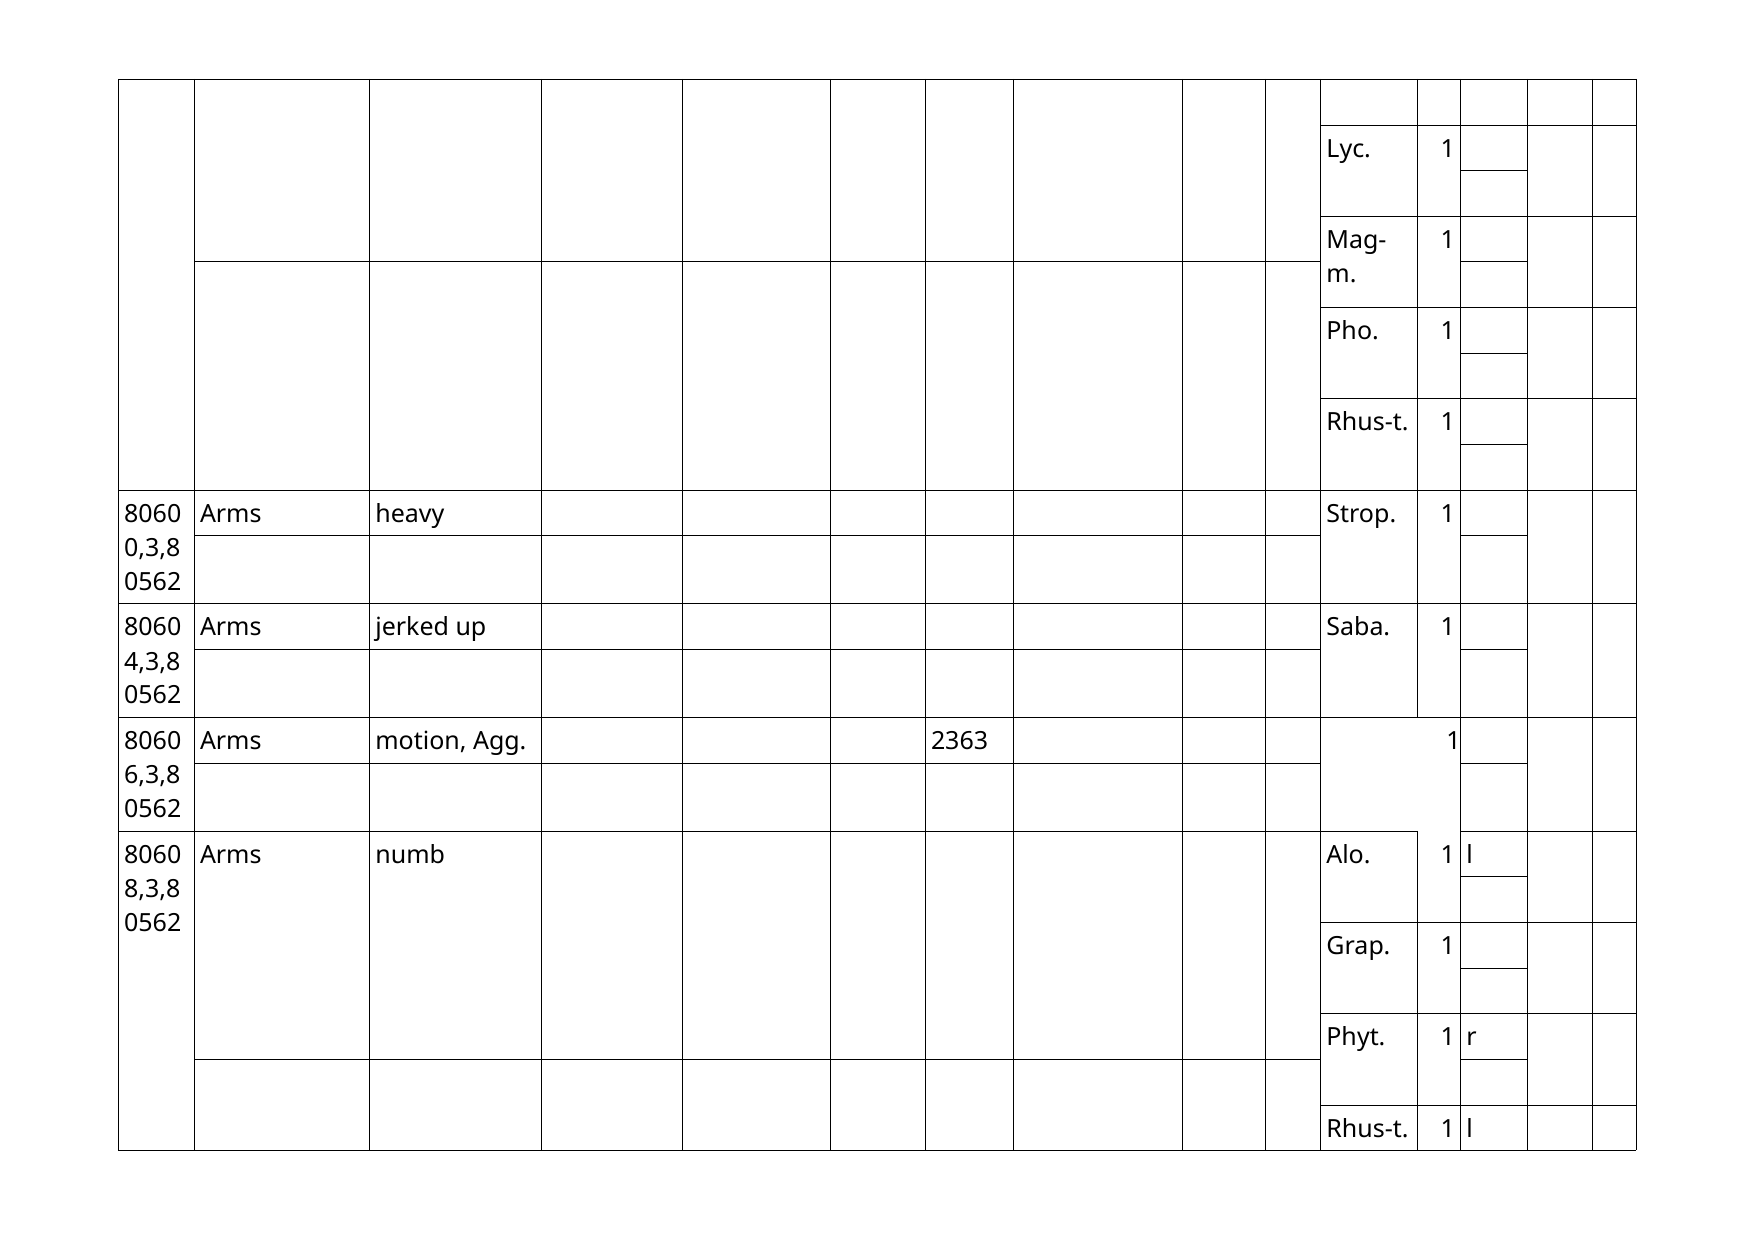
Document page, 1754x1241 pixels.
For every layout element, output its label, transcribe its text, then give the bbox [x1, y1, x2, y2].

table_cell [926, 491, 1013, 535]
table_cell [1266, 604, 1320, 649]
table_cell [1183, 764, 1265, 831]
table_cell Rhus-t. [1321, 1106, 1417, 1150]
table_cell [1593, 1014, 1636, 1104]
table_cell [1461, 308, 1527, 353]
table_cell [1418, 80, 1460, 124]
table_cell [195, 536, 369, 603]
table_cell 1 [1418, 1014, 1460, 1104]
table_cell Lyc. [1321, 126, 1417, 216]
table_cell 2363 [926, 718, 1013, 763]
table_cell 1 [1418, 923, 1460, 1013]
table_cell [1014, 718, 1182, 763]
table_cell [1014, 491, 1182, 535]
table_cell [1593, 1106, 1636, 1150]
table_cell [1183, 262, 1265, 489]
table_cell Grap. [1321, 923, 1417, 1013]
table_cell [1461, 1060, 1527, 1104]
table_cell [831, 262, 925, 489]
table_cell [926, 650, 1013, 717]
table_cell 1 [1418, 604, 1460, 717]
table_cell [1014, 80, 1182, 261]
table_cell [1593, 80, 1636, 124]
table_cell Arms [195, 491, 369, 535]
table_cell [831, 650, 925, 717]
table_cell [542, 718, 682, 763]
table_cell [683, 604, 830, 649]
table_cell [1528, 604, 1592, 717]
table_cell [1593, 832, 1636, 922]
table_cell [1183, 491, 1265, 535]
table_cell [195, 1060, 369, 1150]
table_cell [831, 604, 925, 649]
table_cell [1266, 832, 1320, 1059]
table_cell 1 [1418, 308, 1460, 398]
table_cell Strop. [1321, 491, 1417, 603]
table_cell 80604,3,80562 [119, 604, 194, 717]
table_cell [1528, 718, 1592, 831]
table_cell [195, 650, 369, 717]
table_cell [542, 764, 682, 831]
table_cell l [1461, 832, 1527, 876]
table_cell 1 [1418, 217, 1460, 307]
table_cell [1014, 650, 1182, 717]
table_cell [1266, 650, 1320, 717]
table_cell [1461, 923, 1527, 968]
table_cell Arms [195, 604, 369, 649]
table_cell [683, 832, 830, 1059]
table_cell [1593, 399, 1636, 489]
table_cell [1461, 718, 1527, 763]
table_cell [683, 650, 830, 717]
table_cell [1266, 491, 1320, 535]
table_cell [542, 604, 682, 649]
table_cell [1461, 491, 1527, 535]
table_cell [1528, 1014, 1592, 1104]
table_cell [1321, 80, 1417, 124]
table_cell [831, 764, 925, 831]
table_cell [1266, 764, 1320, 831]
table_cell [1461, 650, 1527, 717]
table_cell numb [370, 832, 541, 1059]
table_cell [1461, 877, 1527, 922]
table_cell [683, 80, 830, 261]
table_cell [926, 1060, 1013, 1150]
table_cell Phyt. [1321, 1014, 1417, 1104]
table_cell [370, 1060, 541, 1150]
table_cell [831, 80, 925, 261]
table_cell motion, Agg. [370, 718, 541, 763]
table_cell [1528, 399, 1592, 489]
table_cell [831, 718, 925, 763]
table_cell [1183, 1060, 1265, 1150]
table_cell [1461, 354, 1527, 398]
table_cell 1 [1417, 718, 1460, 831]
table_cell 1 [1418, 399, 1460, 489]
table_cell [1461, 126, 1527, 170]
table_cell [1014, 764, 1182, 831]
table_cell [542, 1060, 682, 1150]
table_cell [370, 80, 541, 261]
table_cell 80608,3,80562 [119, 832, 194, 1150]
table_cell [1528, 491, 1592, 603]
table_cell [119, 80, 194, 489]
table_cell [542, 262, 682, 489]
table_cell [683, 1060, 830, 1150]
table_cell [1528, 1106, 1592, 1150]
table_cell [1593, 126, 1636, 216]
table_cell 1 [1418, 1106, 1460, 1150]
table_cell [683, 718, 830, 763]
table_cell [542, 80, 682, 261]
table_cell [926, 832, 1013, 1059]
table_cell [1014, 262, 1182, 489]
table_cell 80600,3,80562 [119, 491, 194, 603]
table_cell Pho. [1321, 308, 1417, 398]
table_cell [1014, 1060, 1182, 1150]
table_cell [1461, 171, 1527, 216]
table_cell [1461, 969, 1527, 1013]
table_cell [370, 650, 541, 717]
table_cell [542, 650, 682, 717]
table_cell [370, 536, 541, 603]
table_cell Arms [195, 718, 369, 763]
table_cell 1 [1418, 831, 1460, 922]
table_cell [1183, 536, 1265, 603]
table_cell [1266, 536, 1320, 603]
table_cell [1266, 262, 1320, 489]
table_cell 1 [1418, 126, 1460, 216]
table_cell Rhus-t. [1321, 399, 1417, 489]
table_cell Saba. [1321, 604, 1417, 717]
table_cell [683, 536, 830, 603]
table_cell [683, 764, 830, 831]
table_cell [1593, 923, 1636, 1013]
table_cell jerked up [370, 604, 541, 649]
table_cell [1593, 308, 1636, 398]
table_cell [1461, 445, 1527, 489]
table_cell [683, 491, 830, 535]
table_cell [1183, 650, 1265, 717]
table_cell [370, 764, 541, 831]
table_cell [1461, 80, 1527, 124]
table_cell [1528, 80, 1592, 124]
table_cell [1461, 399, 1527, 444]
table_cell Alo. [1321, 832, 1417, 922]
table_cell l [1461, 1106, 1527, 1150]
table_cell [926, 764, 1013, 831]
table_cell [542, 536, 682, 603]
table_cell r [1461, 1014, 1527, 1059]
table_cell 80606,3,80562 [119, 718, 194, 831]
table_cell [831, 491, 925, 535]
table_cell [926, 80, 1013, 261]
table_cell Arms [195, 832, 369, 1059]
table_cell [1461, 764, 1527, 831]
table_cell [542, 491, 682, 535]
table_cell [1266, 80, 1320, 261]
table_cell [1528, 923, 1592, 1013]
table_cell [926, 536, 1013, 603]
table_cell [1461, 262, 1527, 307]
table_cell [1461, 604, 1527, 649]
table_cell [195, 764, 369, 831]
table_cell [1528, 126, 1592, 216]
table_cell [1183, 80, 1265, 261]
table_cell [926, 262, 1013, 489]
table_cell [1528, 832, 1592, 922]
table_cell [831, 1060, 925, 1150]
table_cell [1183, 604, 1265, 649]
table_cell [1183, 718, 1265, 763]
table_cell [1461, 217, 1527, 261]
table_cell [1014, 832, 1182, 1059]
table_cell [1528, 217, 1592, 307]
table_cell [195, 80, 369, 261]
table_cell [1528, 308, 1592, 398]
table_cell [1321, 718, 1417, 831]
table_cell [1593, 217, 1636, 307]
table_cell [683, 262, 830, 489]
table_cell [1593, 718, 1636, 831]
table_cell heavy [370, 491, 541, 535]
table_cell [1593, 491, 1636, 603]
table_cell [1266, 718, 1320, 763]
table_cell [1183, 832, 1265, 1059]
table_cell [1014, 604, 1182, 649]
table_cell [831, 536, 925, 603]
table_cell [1014, 536, 1182, 603]
table_cell [831, 832, 925, 1059]
table_cell [1461, 536, 1527, 603]
table_cell [542, 832, 682, 1059]
table_cell [926, 604, 1013, 649]
table_cell [370, 262, 541, 489]
table_cell 1 [1418, 491, 1460, 603]
table_cell [195, 262, 369, 489]
table_cell Mag-m. [1321, 217, 1417, 307]
table_cell [1593, 604, 1636, 717]
table_cell [1266, 1060, 1320, 1150]
